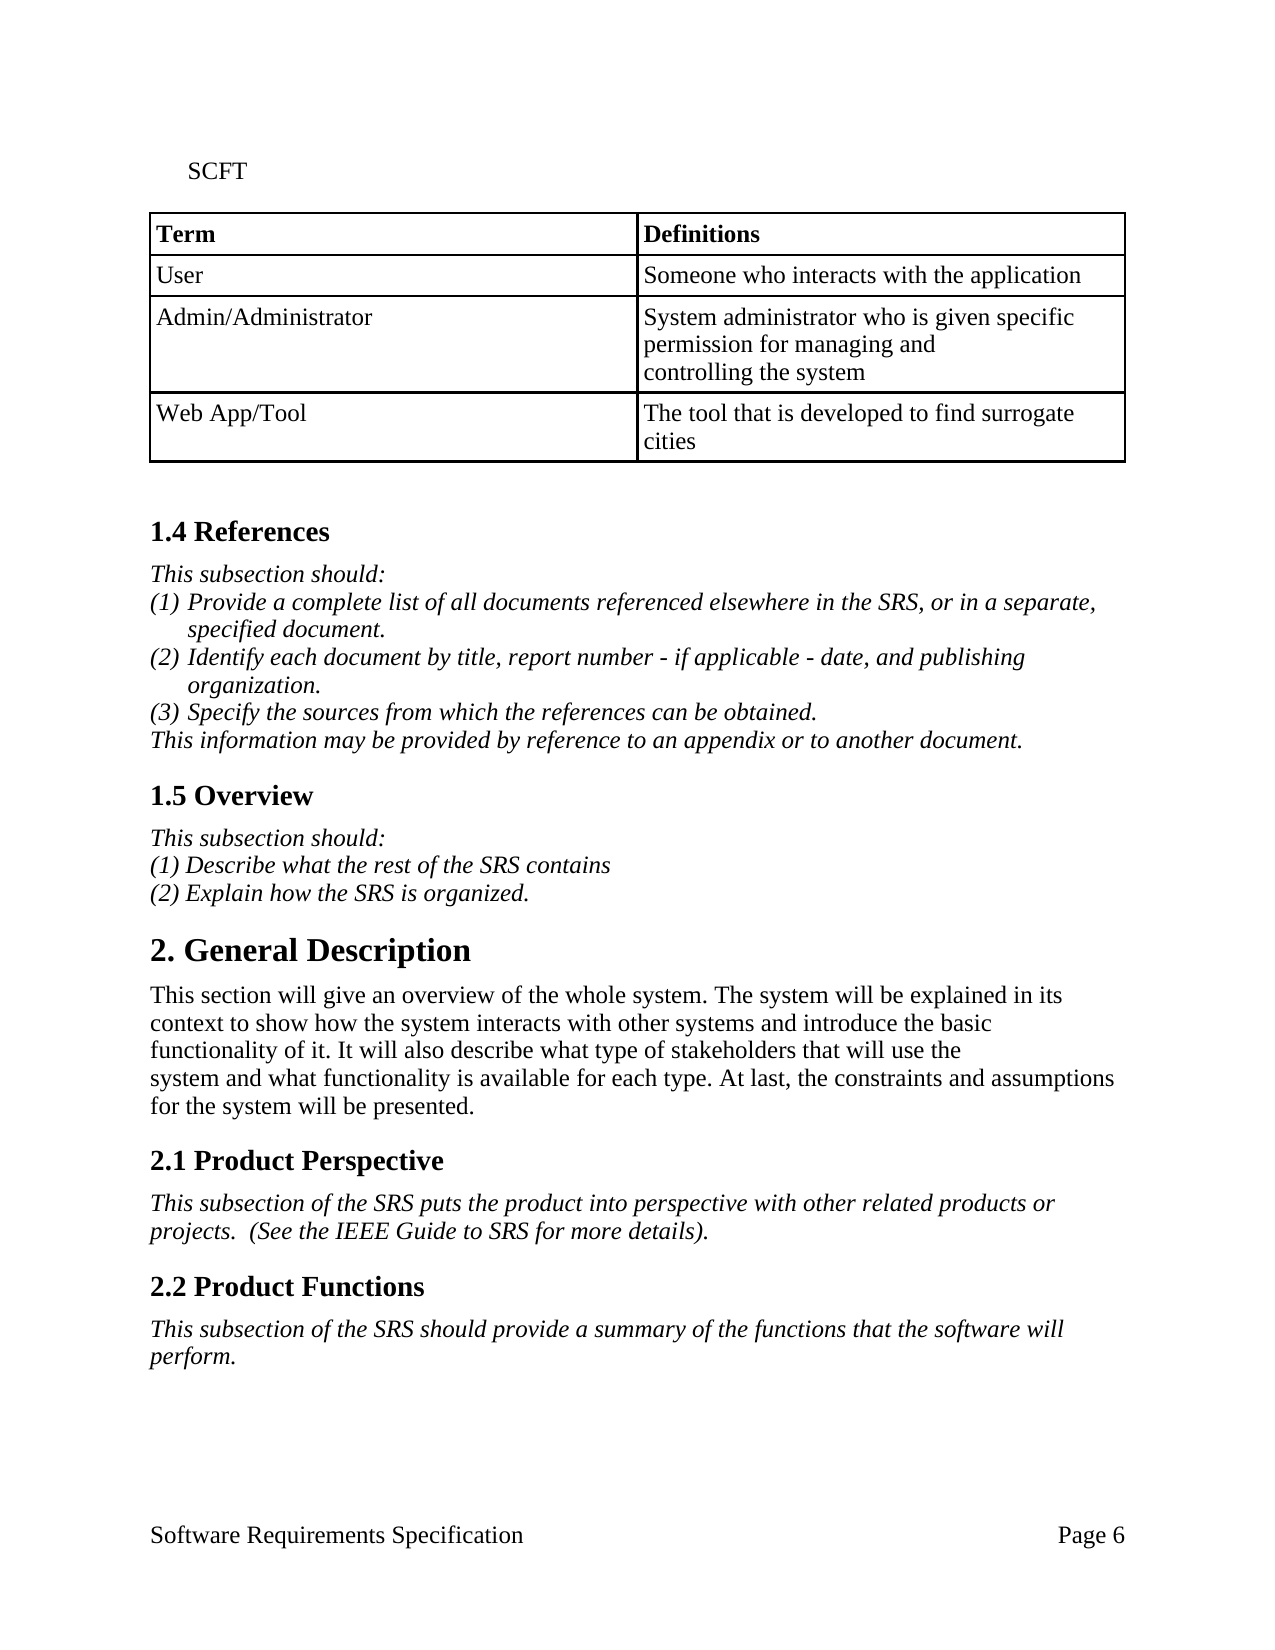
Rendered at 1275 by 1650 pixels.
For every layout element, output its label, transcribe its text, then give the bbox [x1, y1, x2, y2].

text This subsection of the SRS should provide a summary of the functions that the software will perform. [150, 1315, 1125, 1370]
text (2) Identify each document by title, report number - if applicable - date, and publishing organization. [150, 643, 1125, 698]
text This section will give an overview of the whole system. The system will be explained in its context to show how the system interacts with other systems and introduce the basic functionality of it. It will also describe what type of stakeholders that will use the [150, 981, 1125, 1064]
table_cell Web App/Tool [151, 394, 636, 460]
text This information may be provided by reference to an appendix or to another document. [150, 726, 1125, 754]
table_cell User [151, 256, 636, 295]
subtitle 1.4 References [150, 515, 1125, 547]
text (2) Explain how the SRS is organized. [150, 879, 1125, 907]
table_cell Someone who interacts with the application [639, 256, 1124, 295]
subtitle 2.2 Product Functions [150, 1270, 1125, 1302]
table_cell Admin/Administrator [151, 297, 636, 391]
text projects. (See the IEEE Guide to SRS for more details). [150, 1217, 1125, 1245]
subtitle 2. General Description [150, 932, 1125, 969]
table_header Term [151, 214, 636, 253]
text system and what functionality is available for each type. At last, the constraints and assumptions for the system will be presented. [150, 1064, 1125, 1120]
text (1) Describe what the rest of the SRS contains [150, 851, 1125, 879]
table_cell The tool that is developed to find surrogate cities [639, 394, 1124, 460]
text (1) Provide a complete list of all documents referenced elsewhere in the SRS, or in a separate, specified document. [150, 588, 1125, 643]
text This subsection should: [150, 560, 1125, 588]
table_header Definitions [639, 214, 1124, 253]
text This subsection should: [150, 824, 1125, 851]
table_cell System administrator who is given specific permission for managing and controlling the system [639, 297, 1124, 391]
text (3) Specify the sources from which the references can be obtained. [150, 698, 1125, 726]
subtitle 1.5 Overview [150, 779, 1125, 811]
text This subsection of the SRS puts the product into perspective with other related products or [150, 1189, 1125, 1217]
subtitle 2.1 Product Perspective [150, 1145, 1125, 1177]
